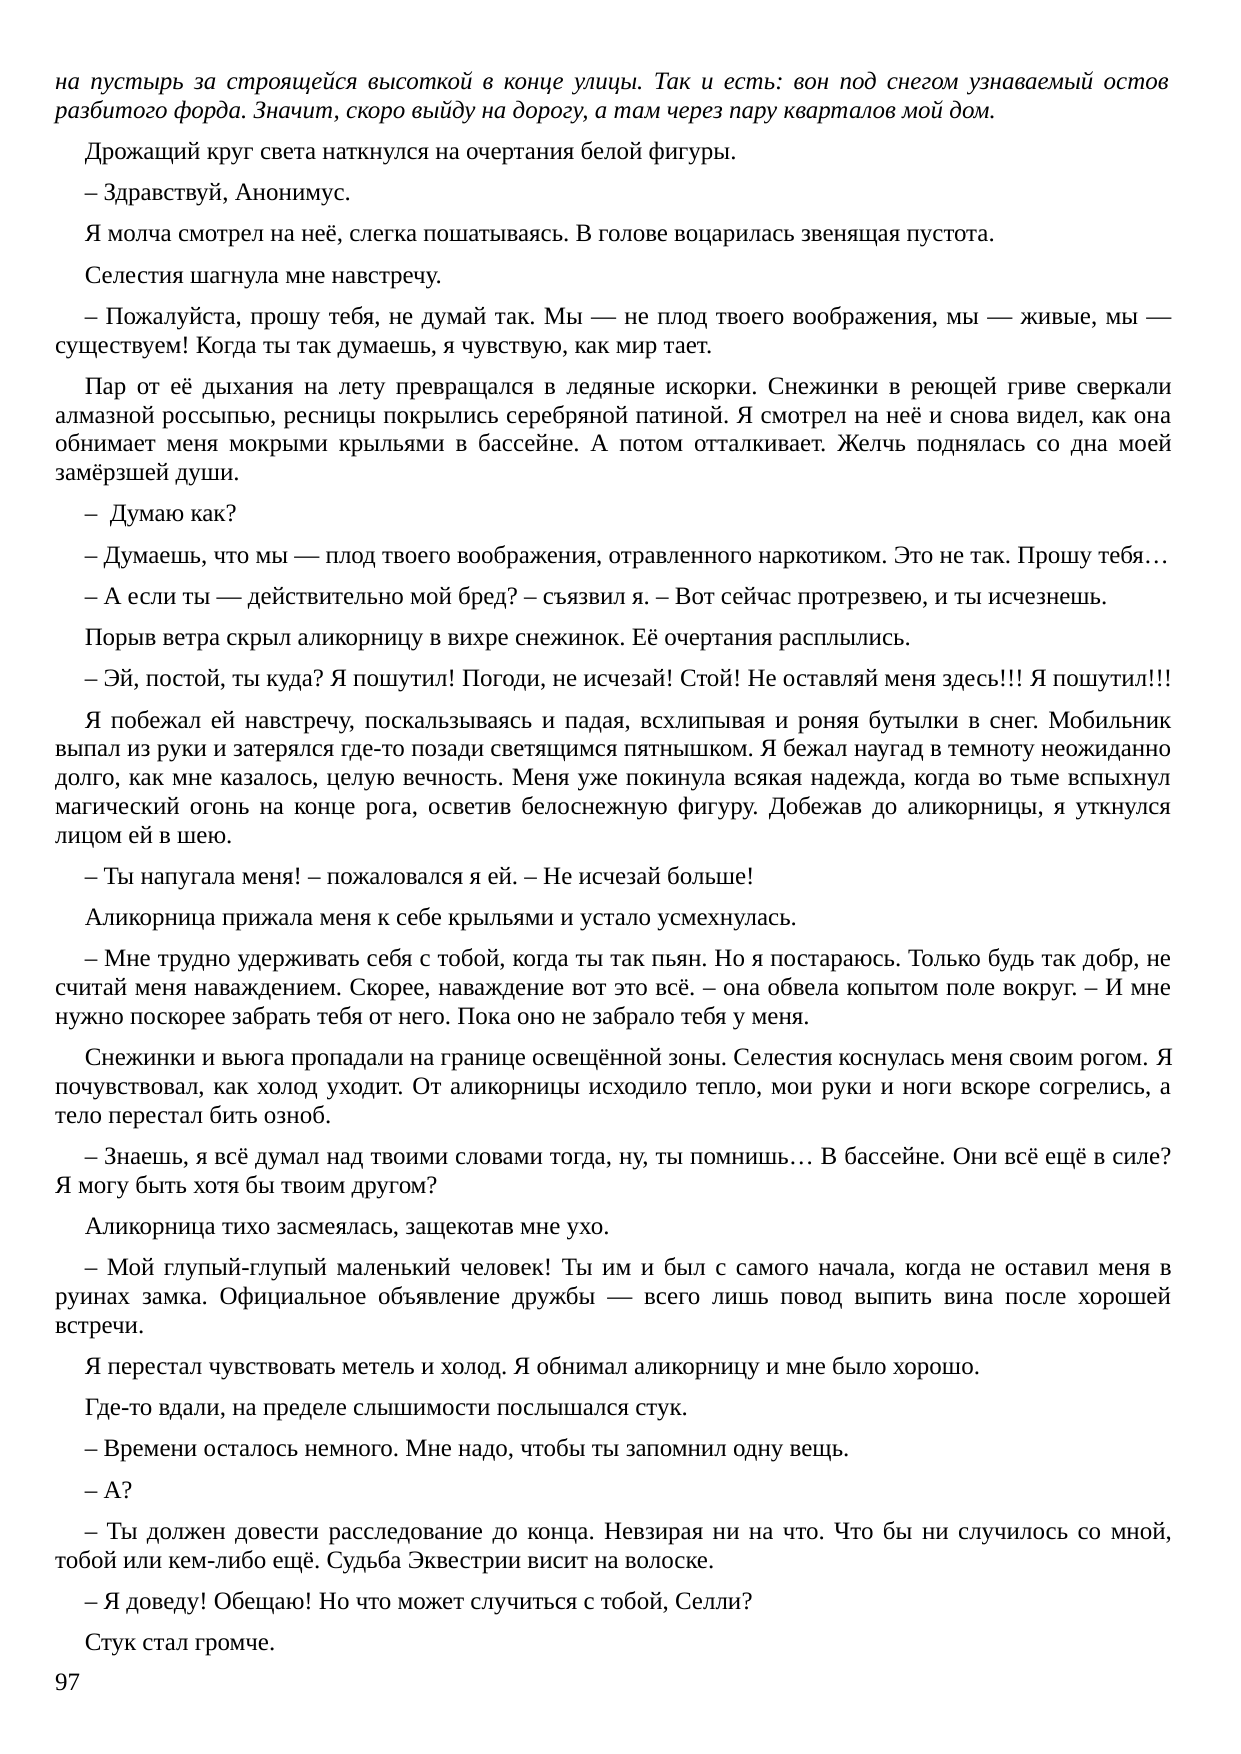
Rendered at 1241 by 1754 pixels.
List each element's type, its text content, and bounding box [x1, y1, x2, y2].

text Я побежал ей навстречу, поскальзываясь и падая, всхлипывая и роняя бутылки в снег. Мобильник выпал из руки и затерялся где-то позади светящимся пятнышком. Я бежал наугад в темноту неожиданно долго, как мне казалось, целую вечность. Меня уже покинула всякая надежда, когда во тьме вспыхнул магический огонь на конце рога, осветив белоснежную фигуру. Добежав до аликорницы, я уткнулся лицом ей в шею. [55, 705, 1173, 848]
text Где-то вдали, на пределе слышимости послышался стук. [55, 1392, 1173, 1421]
text – Ты напугала меня! – пожаловался я ей. – Не исчезай больше! [55, 861, 1173, 890]
text – А? [55, 1475, 1173, 1503]
text – Пожалуйста, прошу тебя, не думай так. Мы — не плод твоего воображения, мы — живые, мы — существуем! Когда ты так думаешь, я чувствую, как мир тает. [55, 301, 1173, 358]
text Стук стал громче. [55, 1627, 1173, 1656]
text – Здравствуй, Анонимус. [55, 177, 1173, 206]
text Порыв ветра скрыл аликорницу в вихре снежинок. Её очертания расплылись. [55, 622, 1173, 651]
text – Знаешь, я всё думал над твоими словами тогда, ну, ты помнишь… В бассейне. Они всё ещё в силе? Я могу быть хотя бы твоим другом? [55, 1141, 1173, 1198]
text Снежинки и вьюга пропадали на границе освещённой зоны. Селестия коснулась меня своим рогом. Я почувствовал, как холод уходит. От аликорницы исходило тепло, мои руки и ноги вскоре согрелись, а тело перестал бить озноб. [55, 1042, 1173, 1128]
text – Эй, постой, ты куда? Я пошутил! Погоди, не исчезай! Стой! Не оставляй меня здесь!!! Я пошутил!!! [55, 663, 1173, 692]
text – Мне трудно удерживать себя с тобой, когда ты так пьян. Но я постараюсь. Только будь так добр, не считай меня наваждением. Скорее, наваждение вот это всё. – она обвела копытом поле вокруг. – И мне нужно поскорее забрать тебя от него. Пока оно не забрало тебя у меня. [55, 943, 1173, 1030]
text – Мой глупый-глупый маленький человек! Ты им и был с самого начала, когда не оставил меня в руинах замка. Официальное объявление дружбы — всего лишь повод выпить вина после хорошей встречи. [55, 1252, 1173, 1338]
text на пустырь за строящейся высоткой в конце улицы. Так и есть: вон под снегом узнаваемый остов разбитого форда. Значит, скоро выйду на дорогу, а там через пару кварталов мой дом. [55, 66, 1173, 123]
text Аликорница прижала меня к себе крыльями и устало усмехнулась. [55, 902, 1173, 931]
text Селестия шагнула мне навстречу. [55, 260, 1173, 288]
text – Ты должен довести расследование до конца. Невзирая ни на что. Что бы ни случилось со мной, тобой или кем-либо ещё. Судьба Эквестрии висит на волоске. [55, 1516, 1173, 1573]
text Пар от её дыхания на лету превращался в ледяные искорки. Снежинки в реющей гриве сверкали алмазной россыпью, ресницы покрылись серебряной патиной. Я смотрел на неё и снова видел, как она обнимает меня мокрыми крыльями в бассейне. А потом отталкивает. Желчь поднялась со дна моей замёрзшей души. [55, 371, 1173, 486]
text Аликорница тихо засмеялась, защекотав мне ухо. [55, 1211, 1173, 1240]
text – А если ты — действительно мой бред? – съязвил я. – Вот сейчас протрезвею, и ты исчезнешь. [55, 581, 1173, 610]
text Я молча смотрел на неё, слегка пошатываясь. В голове воцарилась звенящая пустота. [55, 218, 1173, 247]
text – Думаешь, что мы — плод твоего воображения, отравленного наркотиком. Это не так. Прошу тебя… [55, 540, 1173, 568]
text Дрожащий круг света наткнулся на очертания белой фигуры. [55, 136, 1173, 165]
text – Я доведу! Обещаю! Но что может случиться с тобой, Селли? [55, 1586, 1173, 1615]
text Я перестал чувствовать метель и холод. Я обнимал аликорницу и мне было хорошо. [55, 1351, 1173, 1380]
text – Думаю как? [55, 498, 1173, 527]
text – Времени осталось немного. Мне надо, чтобы ты запомнил одну вещь. [55, 1433, 1173, 1462]
